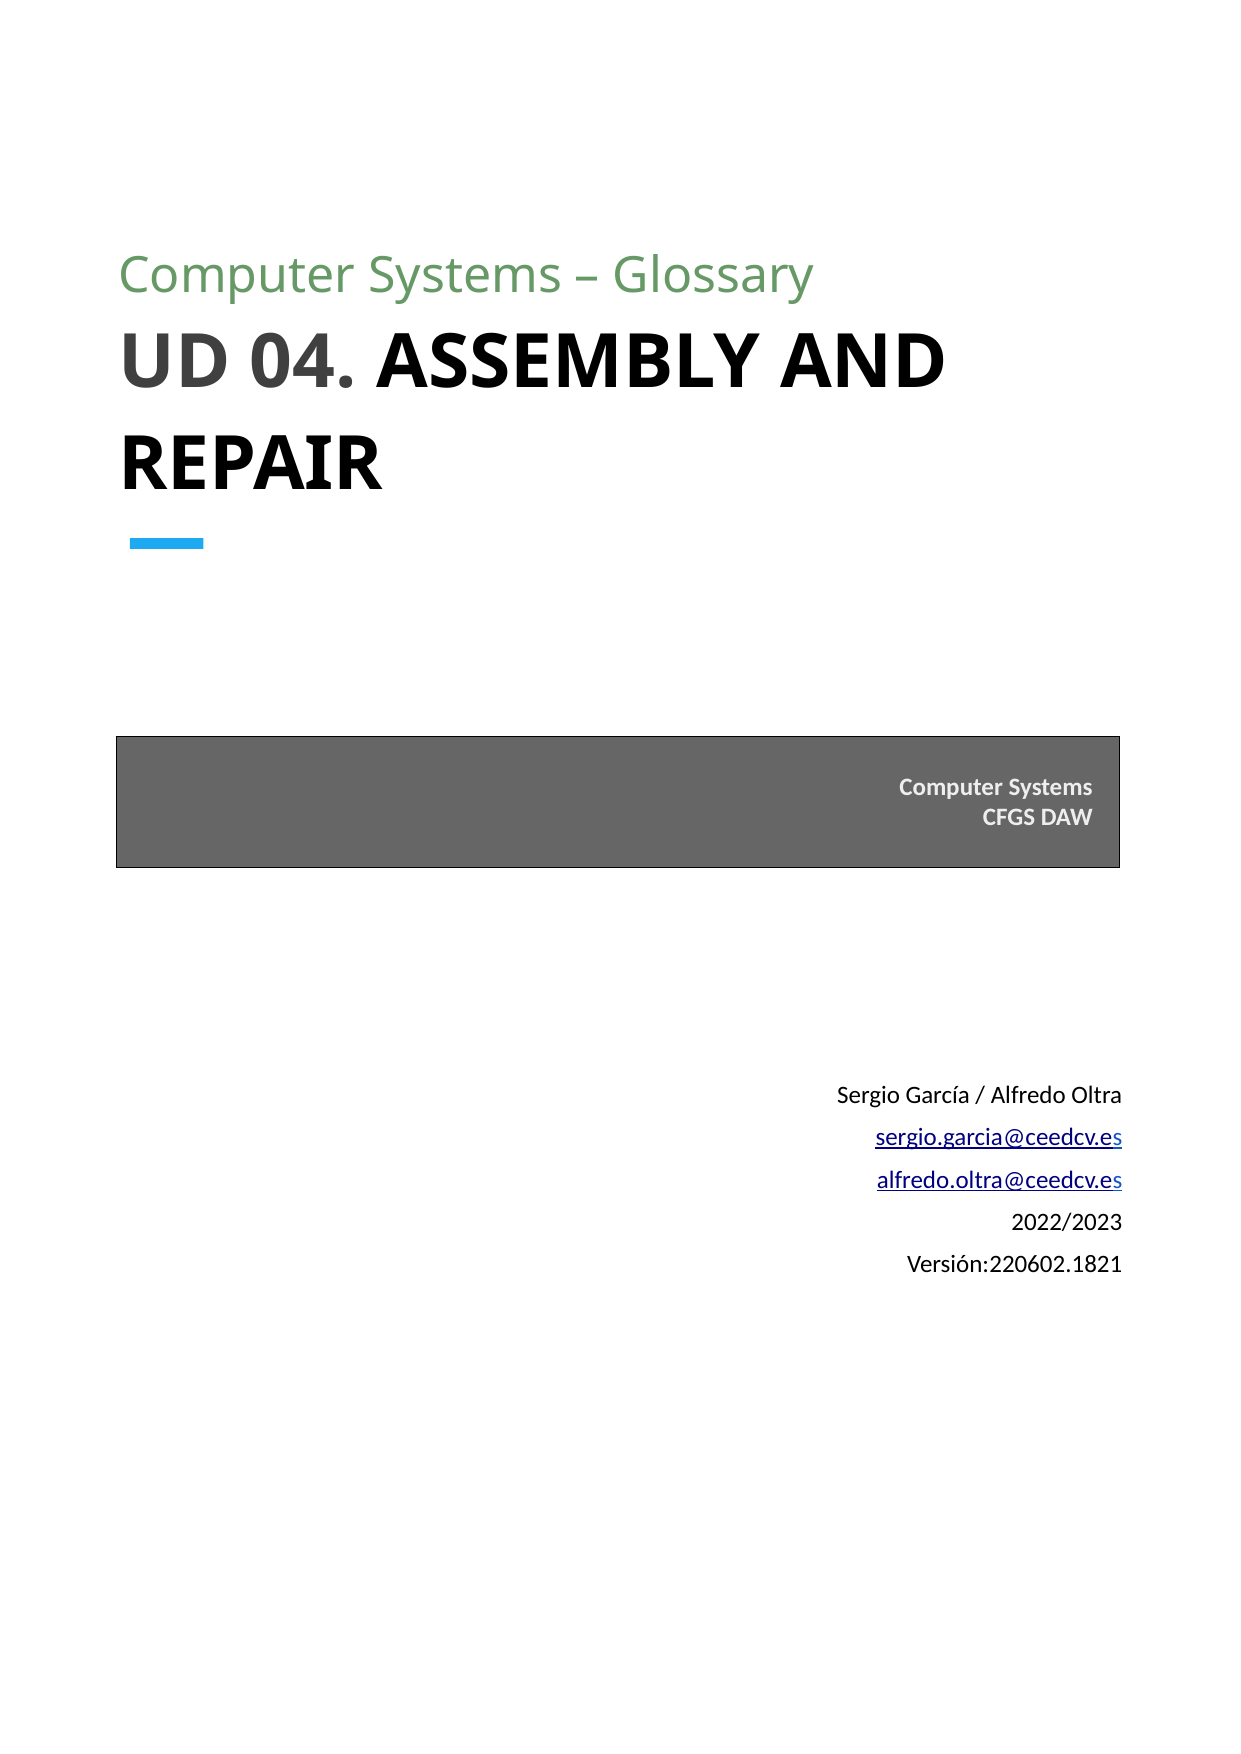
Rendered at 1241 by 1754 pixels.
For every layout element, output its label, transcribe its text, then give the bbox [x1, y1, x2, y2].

text Computer Systems – Glossary UD 04. ASSEMBLY AND REPAIR [118, 239, 1122, 512]
text Computer Systems [119, 771, 1092, 801]
picture [129, 538, 204, 549]
text 2022/2023 [118, 1206, 1122, 1237]
text CFGS DAW [119, 801, 1092, 832]
text Versión:220602.1821 [118, 1248, 1122, 1279]
text alfredo.oltra@ceedcv.es [231, 1164, 1122, 1194]
text Sergio García / Alfredo Oltra [231, 1079, 1122, 1109]
text sergio.garcia@ceedcv.es [231, 1121, 1122, 1152]
